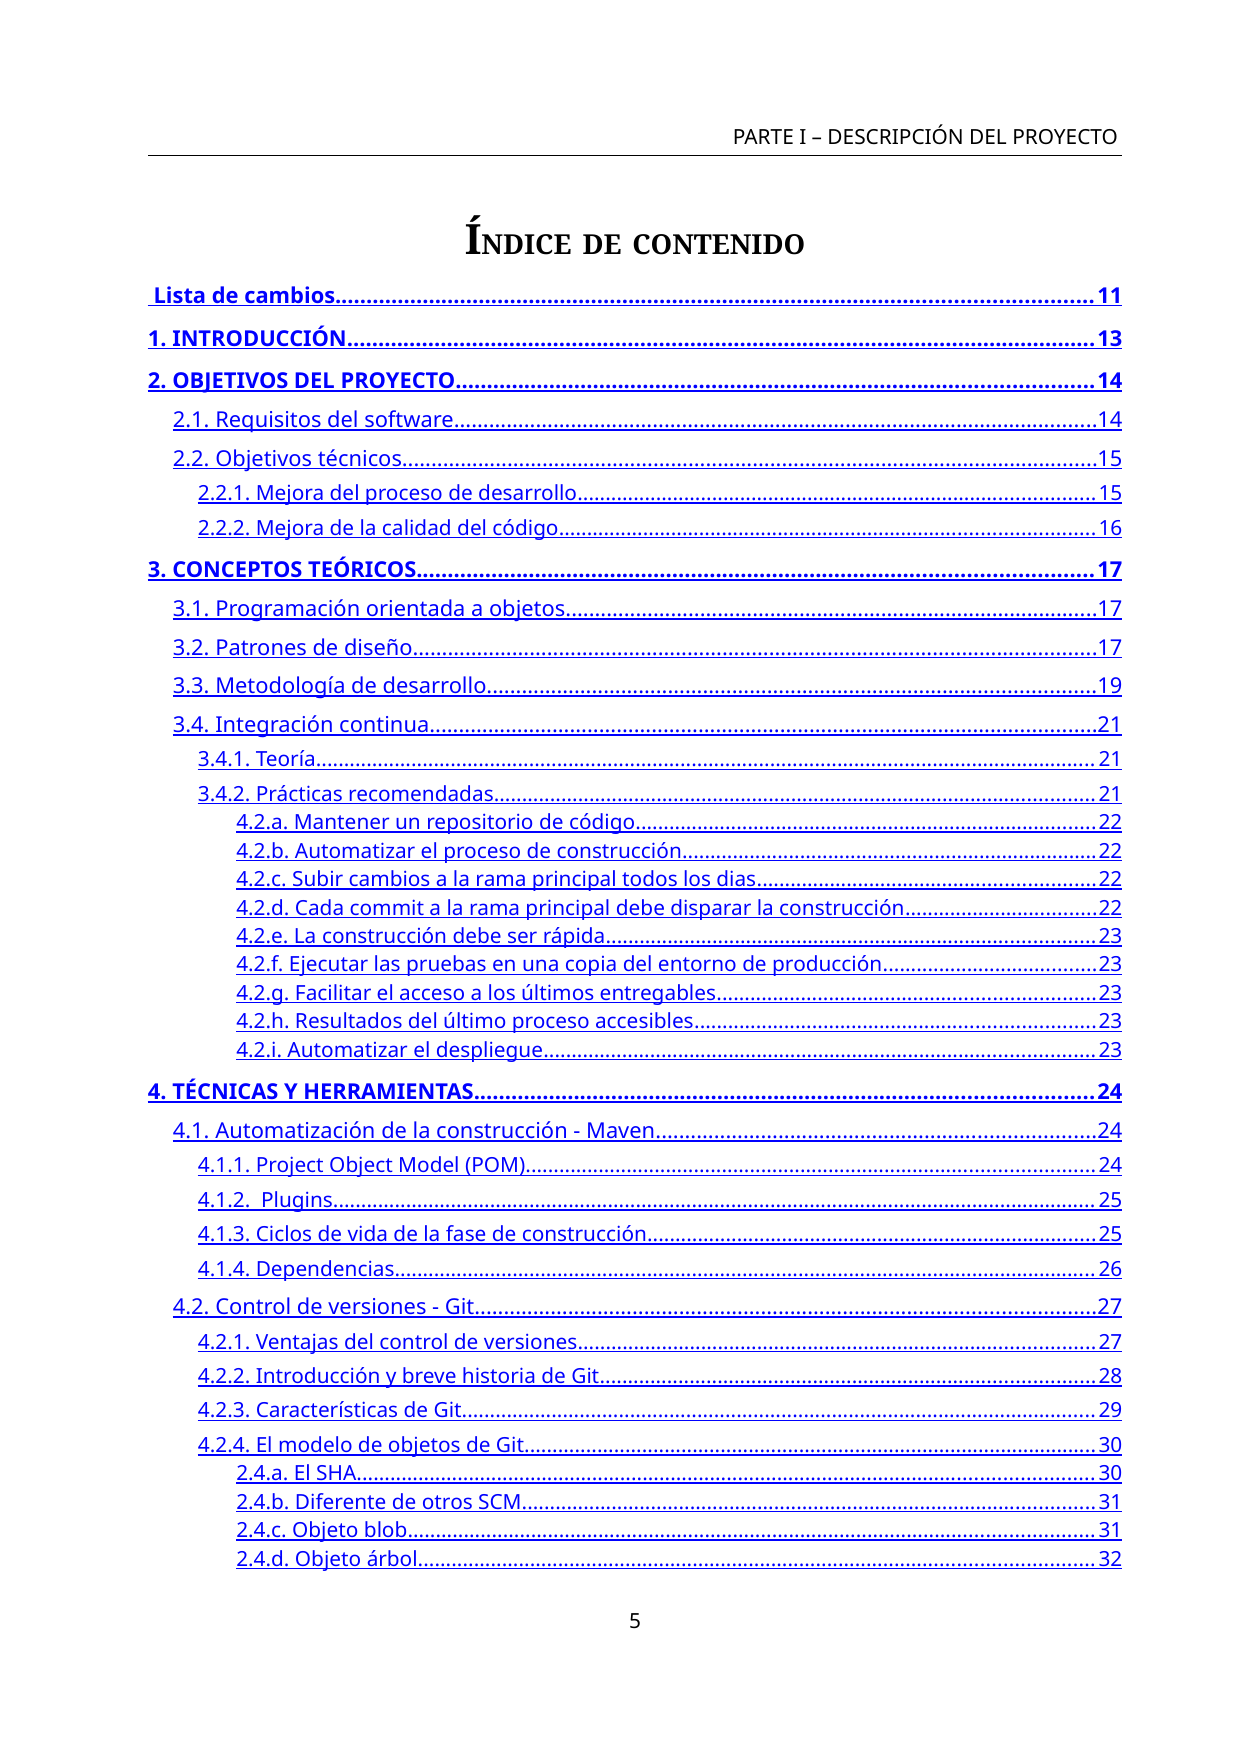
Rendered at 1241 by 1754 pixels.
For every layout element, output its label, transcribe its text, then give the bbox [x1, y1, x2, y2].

text 3.4.1. Teoría 21 [198, 744, 1122, 769]
text 4.2.h. Resultados del último proceso accesibles 23 [236, 1006, 1122, 1031]
text 2.4.c. Objeto blob 31 [236, 1515, 1122, 1539]
text 2.2.1. Mejora del proceso de desarrollo 15 [198, 478, 1122, 502]
text 4.2.4. El modelo de objetos de Git 30 [198, 1430, 1122, 1454]
text 3.4.2. Prácticas recomendadas 21 [198, 779, 1122, 803]
text 4.1.3. Ciclos de vida de la fase de construcción 25 [198, 1219, 1122, 1243]
text 3.1. Programación orientada a objetos 17 [173, 593, 1122, 618]
text 3.4. Integración continua 21 [173, 709, 1122, 734]
text 4.2.f. Ejecutar las pruebas en una copia del entorno de producción 23 [236, 949, 1122, 974]
text 4.1.4. Dependencias 26 [198, 1254, 1122, 1278]
text 3.2. Patrones de diseño 17 [173, 631, 1122, 657]
text Lista de cambios 11 [148, 280, 1122, 305]
text 2.4.a. El SHA 30 [236, 1458, 1122, 1482]
text 2.2. Objetivos técnicos 15 [173, 443, 1122, 468]
text 4. TÉCNICAS Y HERRAMIENTAS 24 [148, 1076, 1122, 1101]
text 4.1.2. Plugins 25 [198, 1185, 1122, 1209]
text 4.1.1. Project Object Model (POM) 24 [198, 1151, 1122, 1175]
text 2.4.b. Diferente de otros SCM 31 [236, 1487, 1122, 1511]
text 4.2.2. Introducción y breve historia de Git 28 [198, 1361, 1122, 1385]
text 4.2.d. Cada commit a la rama principal debe disparar la construcción 22 [236, 893, 1122, 917]
text 4.2.g. Facilitar el acceso a los últimos entregables 23 [236, 978, 1122, 1002]
text 2. OBJETIVOS DEL PROYECTO 14 [148, 365, 1122, 390]
text 4.2.c. Subir cambios a la rama principal todos los dias 22 [236, 864, 1122, 888]
text 4.2.3. Características de Git 29 [198, 1396, 1122, 1420]
text 3. CONCEPTOS TEÓRICOS 17 [148, 554, 1122, 579]
text 1. INTRODUCCIÓN 13 [148, 322, 1122, 348]
text 4.2.e. La construcción debe ser rápida 23 [236, 921, 1122, 945]
subtitle Índice de contenido [148, 210, 1122, 267]
text 2.4.d. Objeto árbol 32 [236, 1544, 1122, 1568]
text 2.1. Requisitos del software 14 [173, 404, 1122, 429]
text 3.3. Metodología de desarrollo 19 [173, 670, 1122, 695]
text 4.1. Automatización de la construcción - Maven 24 [173, 1115, 1122, 1140]
text 4.2.i. Automatizar el despliegue 23 [236, 1035, 1122, 1059]
text 2.2.2. Mejora de la calidad del código 16 [198, 513, 1122, 537]
text 4.2.a. Mantener un repositorio de código 22 [236, 807, 1122, 831]
text 4.2. Control de versiones - Git 27 [173, 1291, 1122, 1316]
text 4.2.1. Ventajas del control de versiones 27 [198, 1327, 1122, 1351]
text 4.2.b. Automatizar el proceso de construcción 22 [236, 836, 1122, 860]
